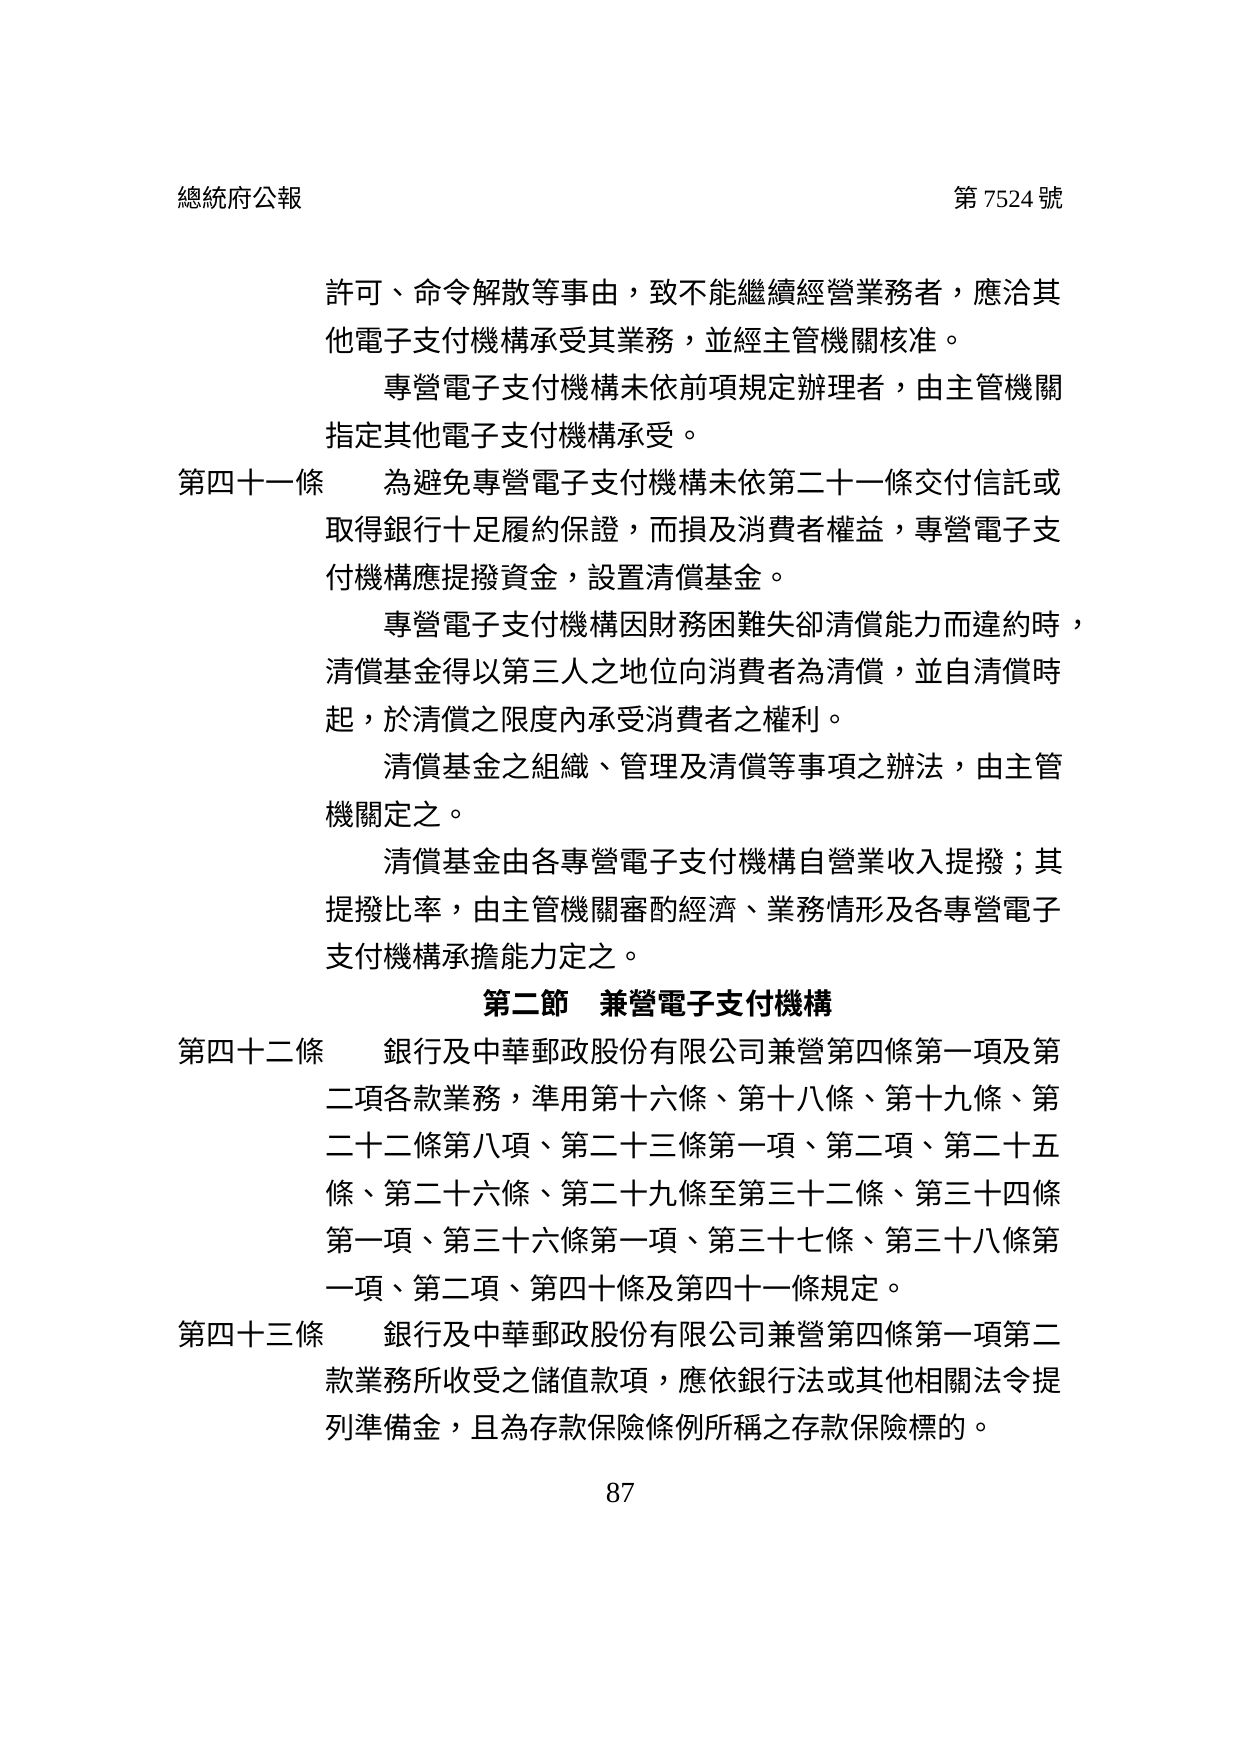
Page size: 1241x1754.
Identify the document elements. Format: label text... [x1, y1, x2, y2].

text 專營電子支付機構未依前項規定辦理者，由主管機關指定其他電子支付機構承受。 [325, 361, 1063, 455]
text 許可、命令解散等事由，致不能繼續經營業務者，應洽其他電子支付機構承受其業務，並經主管機關核准。 [325, 266, 1063, 361]
text 第四十二條 銀行及中華郵政股份有限公司兼營第四條第一項及第二項各款業務，準用第十六條、第十八條、第十九條、第二十二條第八項、第二十三條第一項、第二項、第二十五條、第二十六條、第二十九條至第三十二條、第三十四條第一項、第三十六條第一項、第三十七條、第三十八條第一項、第二項、第四十條及第四十一條規定。 [177, 1024, 1063, 1308]
text 第四十三條 銀行及中華郵政股份有限公司兼營第四條第一項第二款業務所收受之儲值款項，應依銀行法或其他相關法令提列準備金，且為存款保險條例所稱之存款保險標的。 [177, 1308, 1063, 1447]
text 清償基金之組織、管理及清償等事項之辦法，由主管機關定之。 [325, 740, 1063, 834]
text 專營電子支付機構因財務困難失卻清償能力而違約時，清償基金得以第三人之地位向消費者為清償，並自清償時起，於清償之限度內承受消費者之權利。 [325, 598, 1063, 740]
text 第四十一條 為避免專營電子支付機構未依第二十一條交付信託或取得銀行十足履約保證，而損及消費者權益，專營電子支付機構應提撥資金，設置清償基金。 [177, 455, 1063, 598]
text 清償基金由各專營電子支付機構自營業收入提撥；其提撥比率，由主管機關審酌經濟、業務情形及各專營電子支付機構承擔能力定之。 [325, 834, 1063, 977]
text 第二節 兼營電子支付機構 [482, 977, 1063, 1024]
